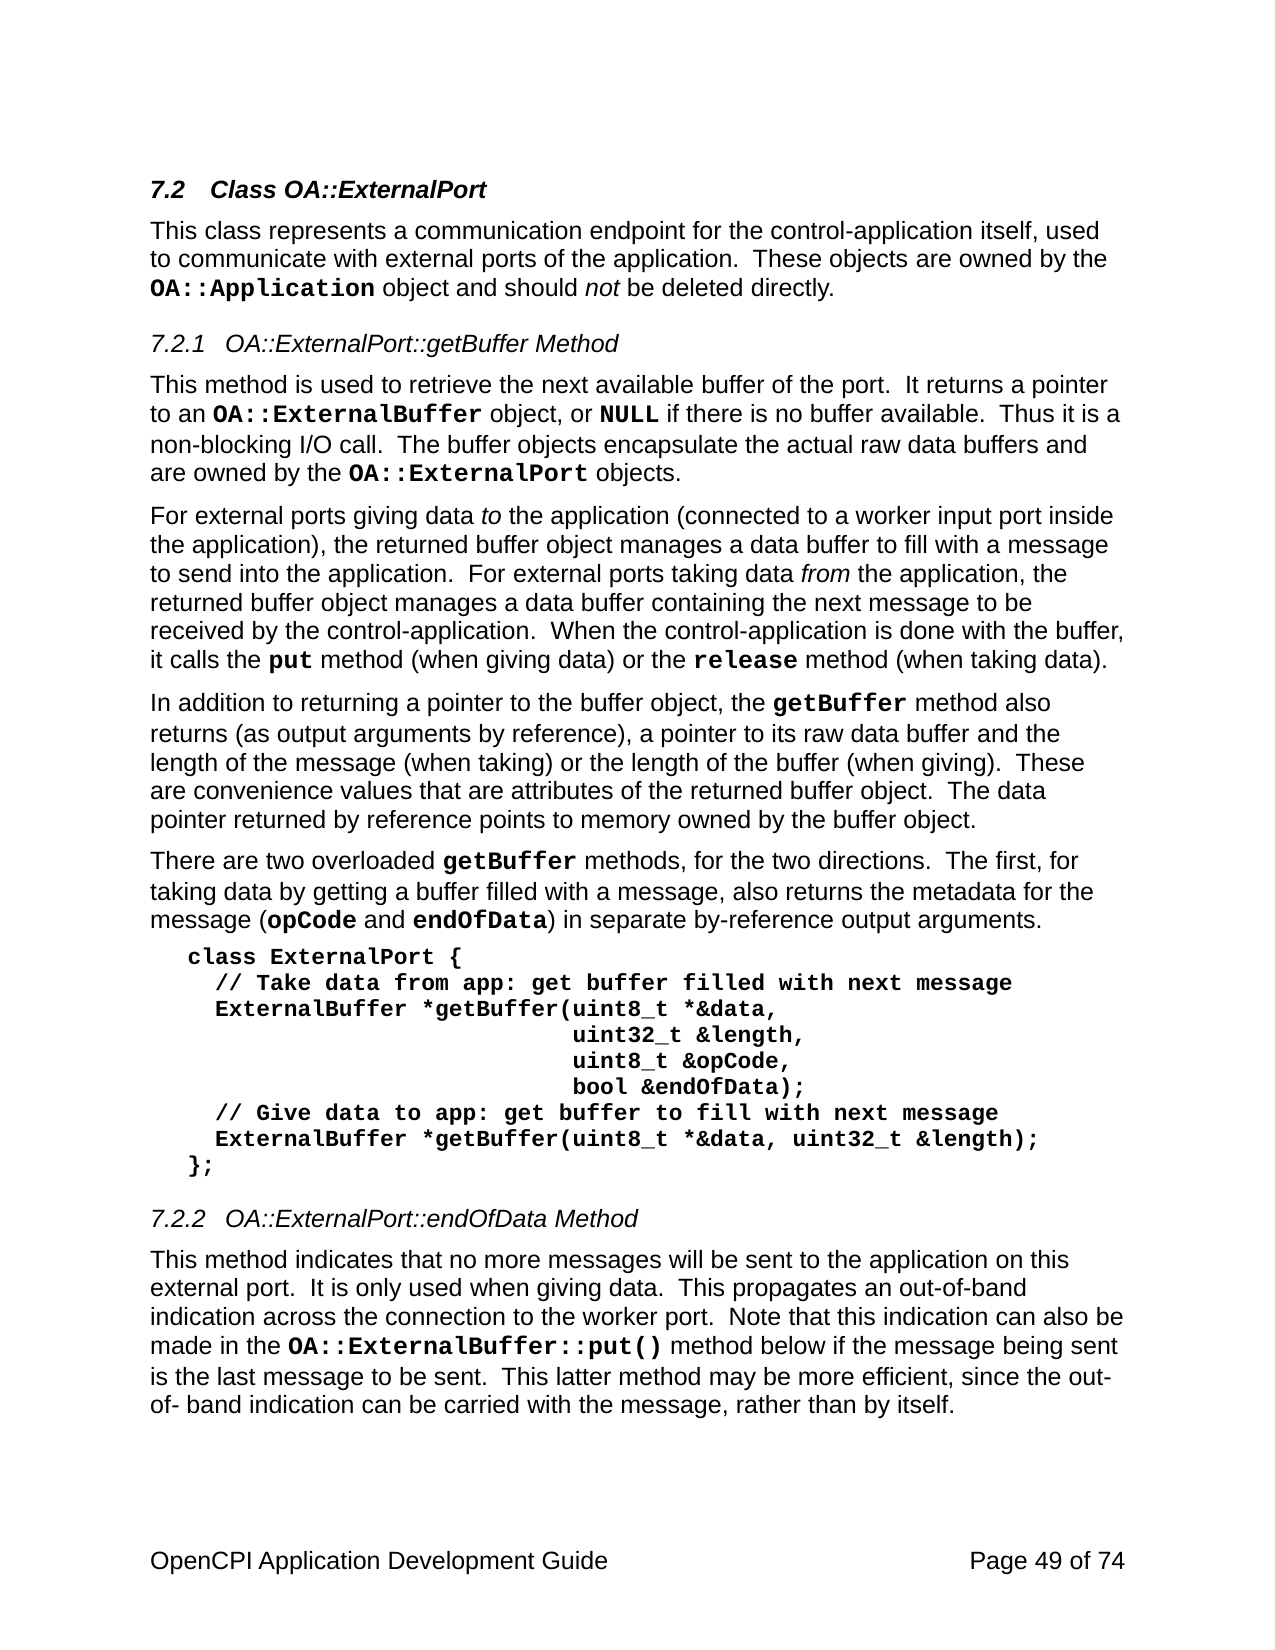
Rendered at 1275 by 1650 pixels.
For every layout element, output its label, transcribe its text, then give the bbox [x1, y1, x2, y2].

text This class represents a communication endpoint for the control-application itself, used to communicate with external ports of the application. These objects are owned by the OA::Application object and should not be deleted directly. [150, 216, 1125, 304]
subtitle OA::ExternalPort::endOfData Method [150, 1204, 1125, 1233]
text This method is used to retrieve the next available buffer of the port. It returns a pointer to an OA::ExternalBuffer object, or NULL if there is no buffer available. Thus it is a non-blocking I/O call. The buffer objects encapsulate the actual raw data buffers and are owned by the OA::ExternalPort objects. [150, 370, 1125, 489]
subtitle OA::ExternalPort::getBuffer Method [150, 329, 1125, 358]
text In addition to returning a pointer to the buffer object, the getBuffer method also returns (as output arguments by reference), a pointer to its raw data buffer and the length of the message (when taking) or the length of the buffer (when giving). These are convenience values that are attributes of the returned buffer object. The data pointer returned by reference points to memory owned by the buffer object. [150, 688, 1125, 834]
text This method indicates that no more messages will be sent to the application on this external port. It is only used when giving data. This propagates an out-of-band indication across the connection to the worker port. Note that this indication can also be made in the OA::ExternalBuffer::put() method below if the message being sent is the last message to be sent. This latter method may be more efficient, since the out-of- band indication can be carried with the message, rather than by itself. [150, 1244, 1125, 1419]
text For external ports giving data to the application (connected to a worker input port inside the application), the returned buffer object manages a data buffer to fill with a message to send into the application. For external ports taking data from the application, the returned buffer object manages a data buffer containing the next message to be received by the control-application. When the control-application is done with the buffer, it calls the put method (when giving data) or the release method (when taking data). [150, 501, 1125, 676]
text class ExternalPort { // Take data from app: get buffer filled with next message ExternalBuffer *getBuffer(uint8_t *&data, uint32_t &length, uint8_t &opCode, bool &endOfData); // Give data to app: get buffer to fill with next message ExternalBuffer *getBuffer(uint8_t *&data, uint32_t &length); }; [187, 945, 1125, 1179]
subtitle Class OA::ExternalPort [150, 175, 1125, 204]
text There are two overloaded getBuffer methods, for the two directions. The first, for taking data by getting a buffer filled with a message, also returns the metadata for the message (opCode and endOfData) in separate by-reference output arguments. [150, 846, 1125, 936]
